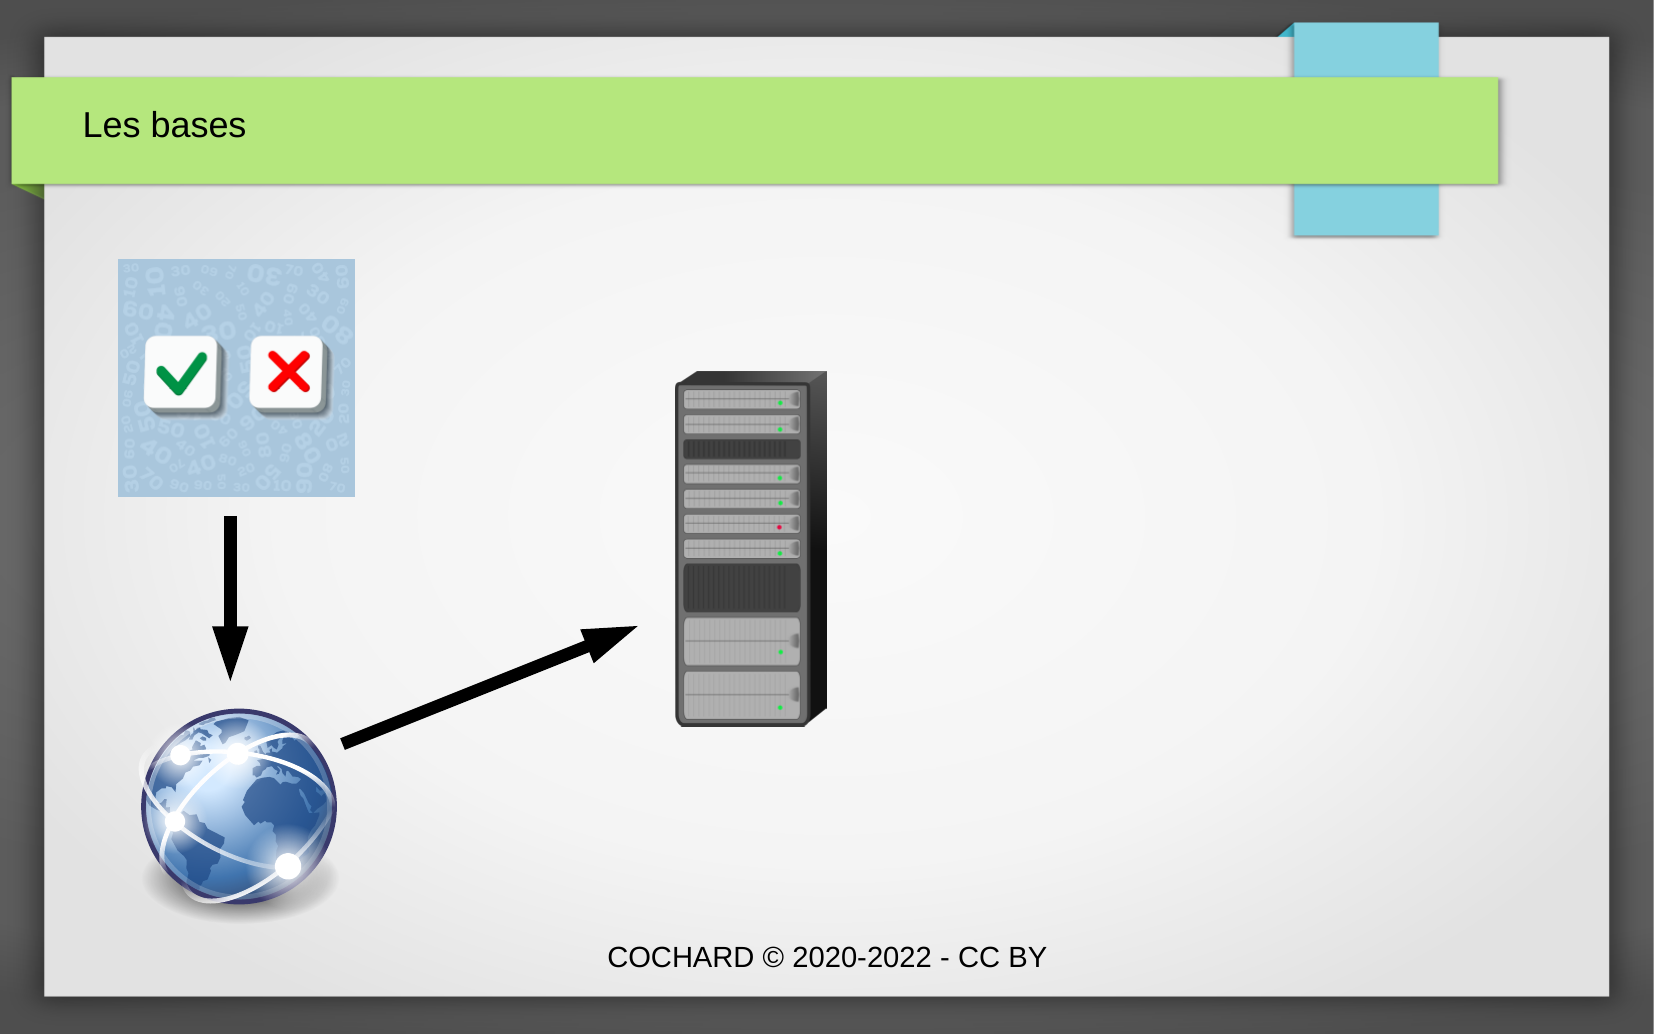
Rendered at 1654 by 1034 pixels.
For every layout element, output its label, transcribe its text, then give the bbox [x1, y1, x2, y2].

title Les bases [82, 39, 1235, 210]
picture [0, 0, 1654, 1034]
list [82, 249, 1571, 849]
